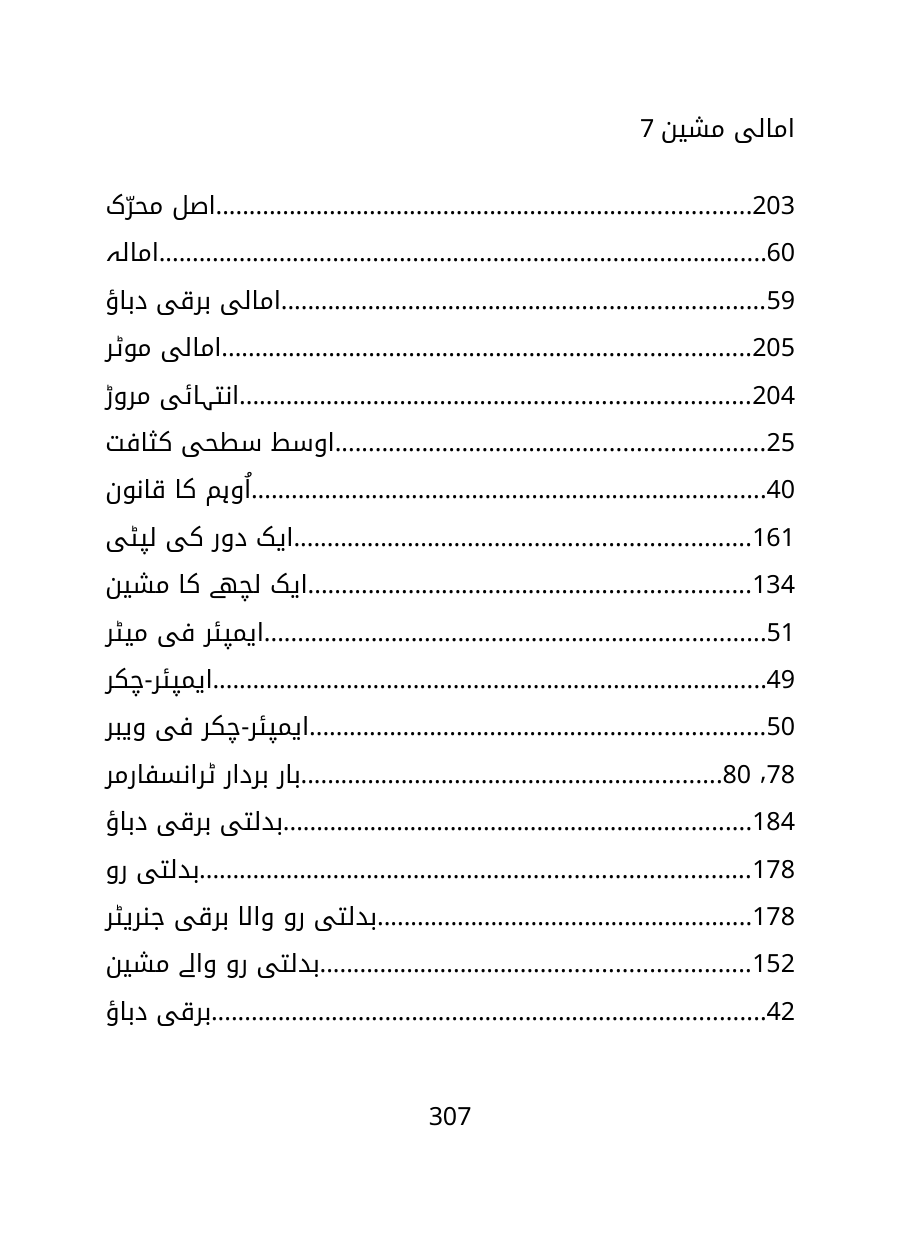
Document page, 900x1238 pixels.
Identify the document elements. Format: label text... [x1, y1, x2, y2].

text امالہ 60 [105, 230, 795, 277]
text امالی برقی دباؤ 59 [105, 277, 795, 324]
text ایک لچھے کا مشین 134 [105, 562, 795, 609]
text بار بردار ٹرانسفارمر 78, 80 [105, 751, 795, 798]
text ایمپئر فی میٹر 51 [105, 609, 795, 656]
text اُوہم کا قانون 40 [105, 467, 795, 514]
text بدلتی رو والا برقی جنریٹر 178 [105, 893, 795, 941]
text امالی موٹر 205 [105, 324, 795, 372]
text انتہائی مروڑ 204 [105, 372, 795, 419]
text بدلتی رو والے مشین 152 [105, 941, 795, 988]
text اوسط سطحی کثافت 25 [105, 419, 795, 467]
text اصل محرّک 203 [105, 182, 795, 230]
text بدلتی رو 178 [105, 846, 795, 893]
text ایمپئر-چکر فی ویبر 50 [105, 704, 795, 751]
text برقی دباؤ 42 [105, 988, 795, 1036]
text بدلتی برقی دباؤ 184 [105, 798, 795, 846]
text ایمپئر-چکر 49 [105, 656, 795, 704]
text ایک دور کی لپٹی 161 [105, 514, 795, 562]
